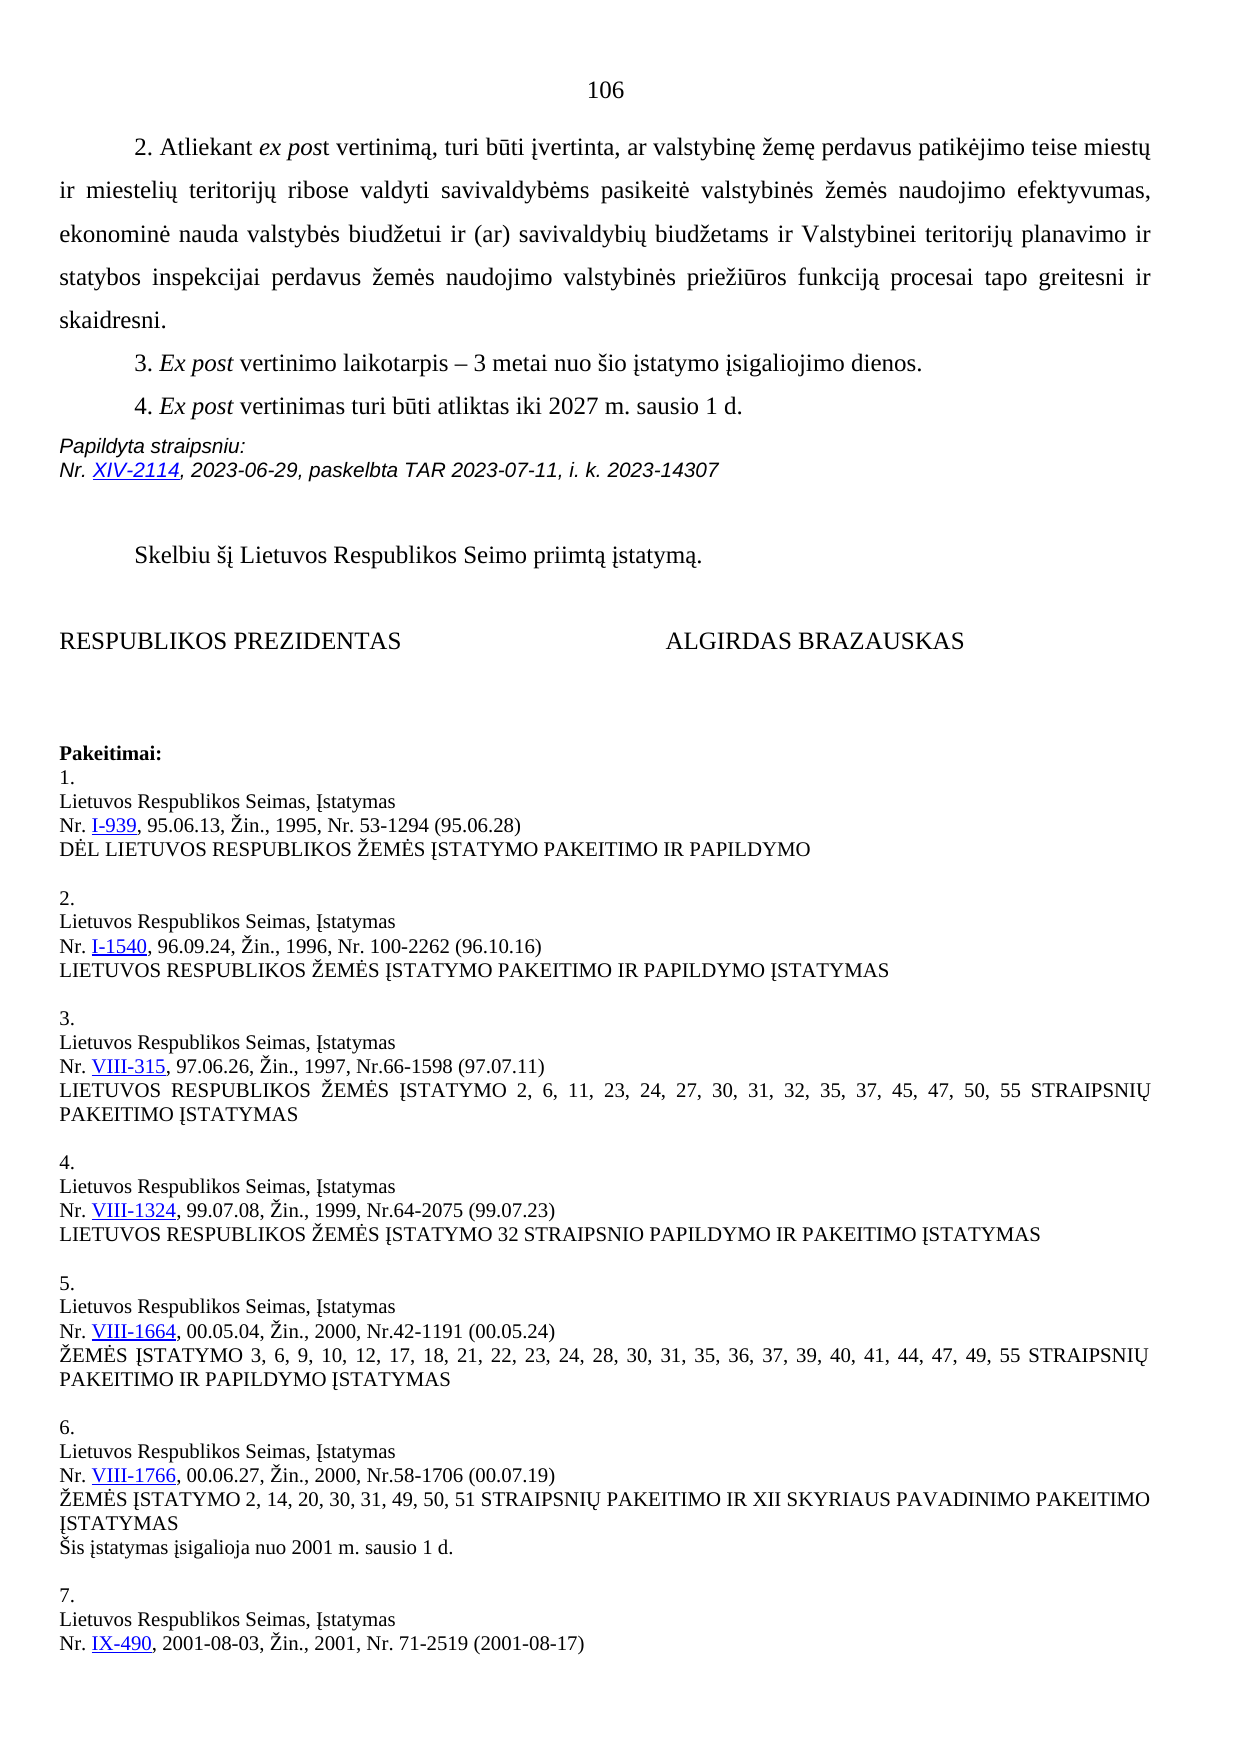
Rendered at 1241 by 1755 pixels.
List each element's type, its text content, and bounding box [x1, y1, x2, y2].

text Nr. VIII-315, 97.06.26, Žin., 1997, Nr.66-1598 (97.07.11) [59, 1054, 1152, 1078]
text RESPUBLIKOS PREZIDENTAS ALGIRDAS BRAZAUSKAS [59, 626, 1152, 655]
text Nr. VIII-1324, 99.07.08, Žin., 1999, Nr.64-2075 (99.07.23) [59, 1198, 1152, 1222]
text 2. Atliekant ex post vertinimą, turi būti įvertinta, ar valstybinę žemę perdavus patikėjimo teise miestų ir miestelių teritorijų ribose valdyti savivaldybėms pasikeitė valstybinės žemės naudojimo efektyvumas, ekonominė nauda valstybės biudžetui ir (ar) savivaldybių biudžetams ir Valstybinei teritorijų planavimo ir statybos inspekcijai perdavus žemės naudojimo valstybinės priežiūros funkciją procesai tapo greitesni ir skaidresni. [59, 132, 1152, 334]
text 6. [59, 1415, 1152, 1439]
text Papildyta straipsniu: [59, 434, 1152, 458]
text 2. [59, 885, 1152, 909]
text 4. [59, 1150, 1152, 1174]
text Lietuvos Respublikos Seimas, Įstatymas [59, 1174, 1152, 1198]
text Nr. XIV-2114, 2023-06-29, paskelbta TAR 2023-07-11, i. k. 2023-14307 [59, 458, 1152, 482]
text 5. [59, 1270, 1152, 1294]
text LIETUVOS RESPUBLIKOS ŽEMĖS ĮSTATYMO 32 STRAIPSNIO PAPILDYMO IR PAKEITIMO ĮSTATYMAS [59, 1222, 1152, 1246]
text 1. [59, 765, 1152, 789]
text Nr. VIII-1664, 00.05.04, Žin., 2000, Nr.42-1191 (00.05.24) [59, 1318, 1152, 1343]
text LIETUVOS RESPUBLIKOS ŽEMĖS ĮSTATYMO 2, 6, 11, 23, 24, 27, 30, 31, 32, 35, 37, 45, 47, 50, 55 STRAIPSNIŲ PAKEITIMO ĮSTATYMAS [59, 1078, 1152, 1126]
text Šis įstatymas įsigalioja nuo 2001 m. sausio 1 d. [59, 1535, 1152, 1559]
text ŽEMĖS ĮSTATYMO 3, 6, 9, 10, 12, 17, 18, 21, 22, 23, 24, 28, 30, 31, 35, 36, 37, 39, 40, 41, 44, 47, 49, 55 STRAIPSNIŲ PAKEITIMO IR PAPILDYMO ĮSTATYMAS [59, 1343, 1152, 1391]
text Nr. I-939, 95.06.13, Žin., 1995, Nr. 53-1294 (95.06.28) [59, 813, 1152, 837]
text Nr. VIII-1766, 00.06.27, Žin., 2000, Nr.58-1706 (00.07.19) [59, 1463, 1152, 1487]
text Nr. I-1540, 96.09.24, Žin., 1996, Nr. 100-2262 (96.10.16) [59, 933, 1152, 958]
text 3. [59, 1006, 1152, 1030]
text DĖL LIETUVOS RESPUBLIKOS ŽEMĖS ĮSTATYMO PAKEITIMO IR PAPILDYMO [59, 837, 1152, 861]
text Lietuvos Respublikos Seimas, Įstatymas [59, 1607, 1152, 1631]
text Lietuvos Respublikos Seimas, Įstatymas [59, 789, 1152, 813]
text Lietuvos Respublikos Seimas, Įstatymas [59, 1439, 1152, 1463]
text 7. [59, 1583, 1152, 1607]
text Lietuvos Respublikos Seimas, Įstatymas [59, 1294, 1152, 1318]
text Pakeitimai: [59, 741, 1152, 765]
text 4. Ex post vertinimas turi būti atliktas iki 2027 m. sausio 1 d. [59, 391, 1152, 420]
text Lietuvos Respublikos Seimas, Įstatymas [59, 909, 1152, 933]
text ŽEMĖS ĮSTATYMO 2, 14, 20, 30, 31, 49, 50, 51 STRAIPSNIŲ PAKEITIMO IR XII SKYRIAUS PAVADINIMO PAKEITIMO ĮSTATYMAS [59, 1487, 1152, 1535]
text Nr. IX-490, 2001-08-03, Žin., 2001, Nr. 71-2519 (2001-08-17) [59, 1631, 1152, 1655]
text Skelbiu šį Lietuvos Respublikos Seimo priimtą įstatymą. [59, 540, 1152, 568]
text LIETUVOS RESPUBLIKOS ŽEMĖS ĮSTATYMO PAKEITIMO IR PAPILDYMO ĮSTATYMAS [59, 958, 1152, 982]
text Lietuvos Respublikos Seimas, Įstatymas [59, 1030, 1152, 1054]
text 3. Ex post vertinimo laikotarpis – 3 metai nuo šio įstatymo įsigaliojimo dienos. [59, 348, 1152, 377]
